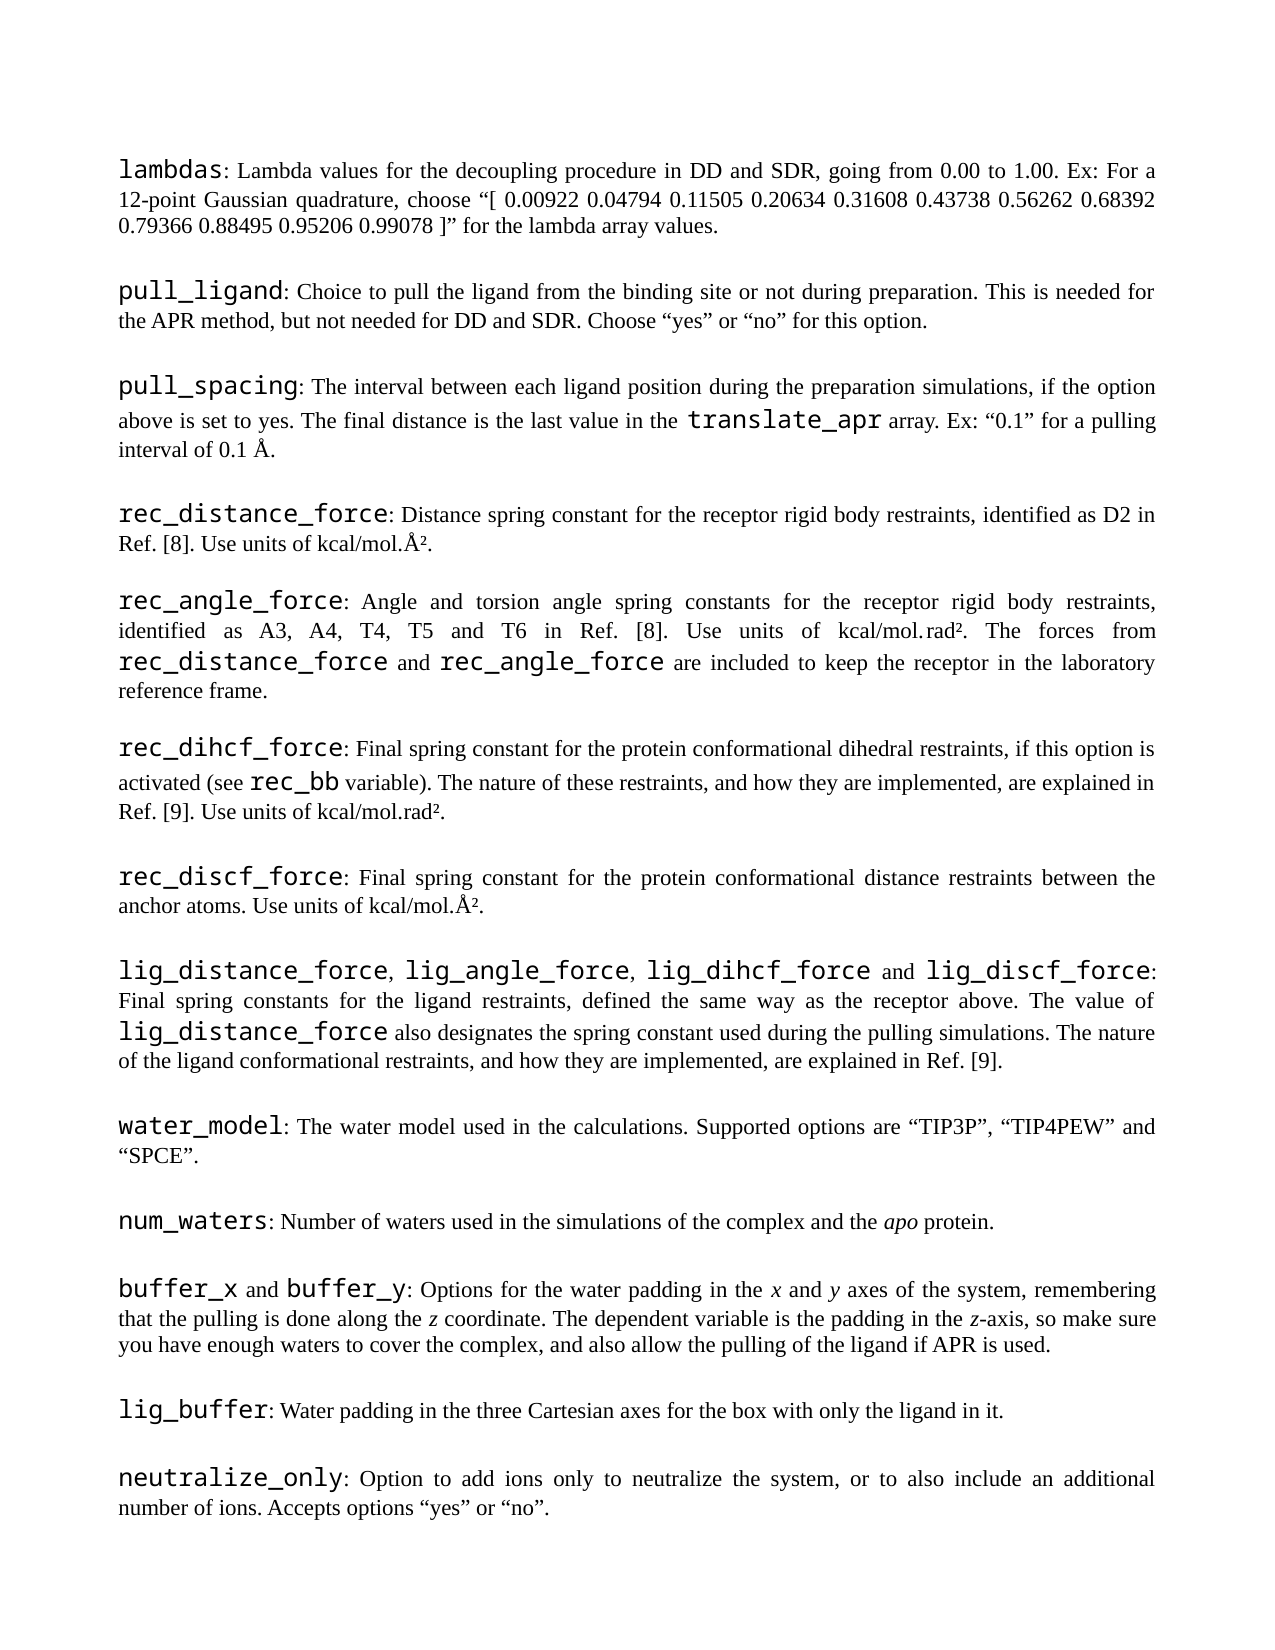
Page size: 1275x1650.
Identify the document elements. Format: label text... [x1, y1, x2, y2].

text rec_distance_force: Distance spring constant for the receptor rigid body restraints, identified as D2 in Ref. [8]. Use units of kcal/mol.Å². [118, 496, 1157, 556]
text buffer_x and buffer_y: Options for the water padding in the x and y axes of the system, remembering that the pulling is done along the z coordinate. The dependent variable is the padding in the z-axis, so make sure you have enough waters to cover the complex, and also allow the pulling of the ligand if APR is used. [118, 1271, 1157, 1357]
text pull_spacing: The interval between each ligand position during the preparation simulations, if the option above is set to yes. The final distance is the last value in the translate_apr array. Ex: “0.1” for a pulling interval of 0.1 Å. [118, 367, 1157, 462]
text lig_distance_force, lig_angle_force, lig_dihcf_force and lig_discf_force: Final spring constants for the ligand restraints, defined the same way as the receptor above. The value of lig_distance_force also designates the spring constant used during the pulling simulations. The nature of the ligand conformational restraints, and how they are implemented, are explained in Ref. [9]. [118, 953, 1157, 1074]
text lig_buffer: Water padding in the three Cartesian axes for the box with only the ligand in it. [118, 1391, 1157, 1425]
text pull_ligand: Choice to pull the ligand from the binding site or not during preparation. This is needed for the APR method, but not needed for DD and SDR. Choose “yes” or “no” for this option. [118, 273, 1157, 333]
text lambdas: Lambda values for the decoupling procedure in DD and SDR, going from 0.00 to 1.00. Ex: For a 12-point Gaussian quadrature, choose “[ 0.00922 0.04794 0.11505 0.20634 0.31608 0.43738 0.56262 0.68392 0.79366 0.88495 0.95206 0.99078 ]” for the lambda array values. [118, 152, 1157, 239]
text num_waters: Number of waters used in the simulations of the complex and the apo protein. [118, 1202, 1157, 1236]
text rec_angle_force: Angle and torsion angle spring constants for the receptor rigid body restraints, identified as A3, A4, T4, T5 and T6 in Ref. [8]. Use units of kcal/mol.rad². The forces from rec_distance_force and rec_angle_force are included to keep the receptor in the laboratory reference frame. [118, 583, 1157, 704]
text water_model: The water model used in the calculations. Supported options are “TIP3P”, “TIP4PEW” and “SPCE”. [118, 1108, 1157, 1168]
text neutralize_only: Option to add ions only to neutralize the system, or to also include an additional number of ions. Accepts options “yes” or “no”. [118, 1459, 1157, 1520]
text rec_dihcf_force: Final spring constant for the protein conformational dihedral restraints, if this option is activated (see rec_bb variable). The nature of these restraints, and how they are implemented, are explained in Ref. [9]. Use units of kcal/mol.rad². [118, 730, 1157, 824]
text rec_discf_force: Final spring constant for the protein conformational distance restraints between the anchor atoms. Use units of kcal/mol.Å². [118, 858, 1157, 919]
